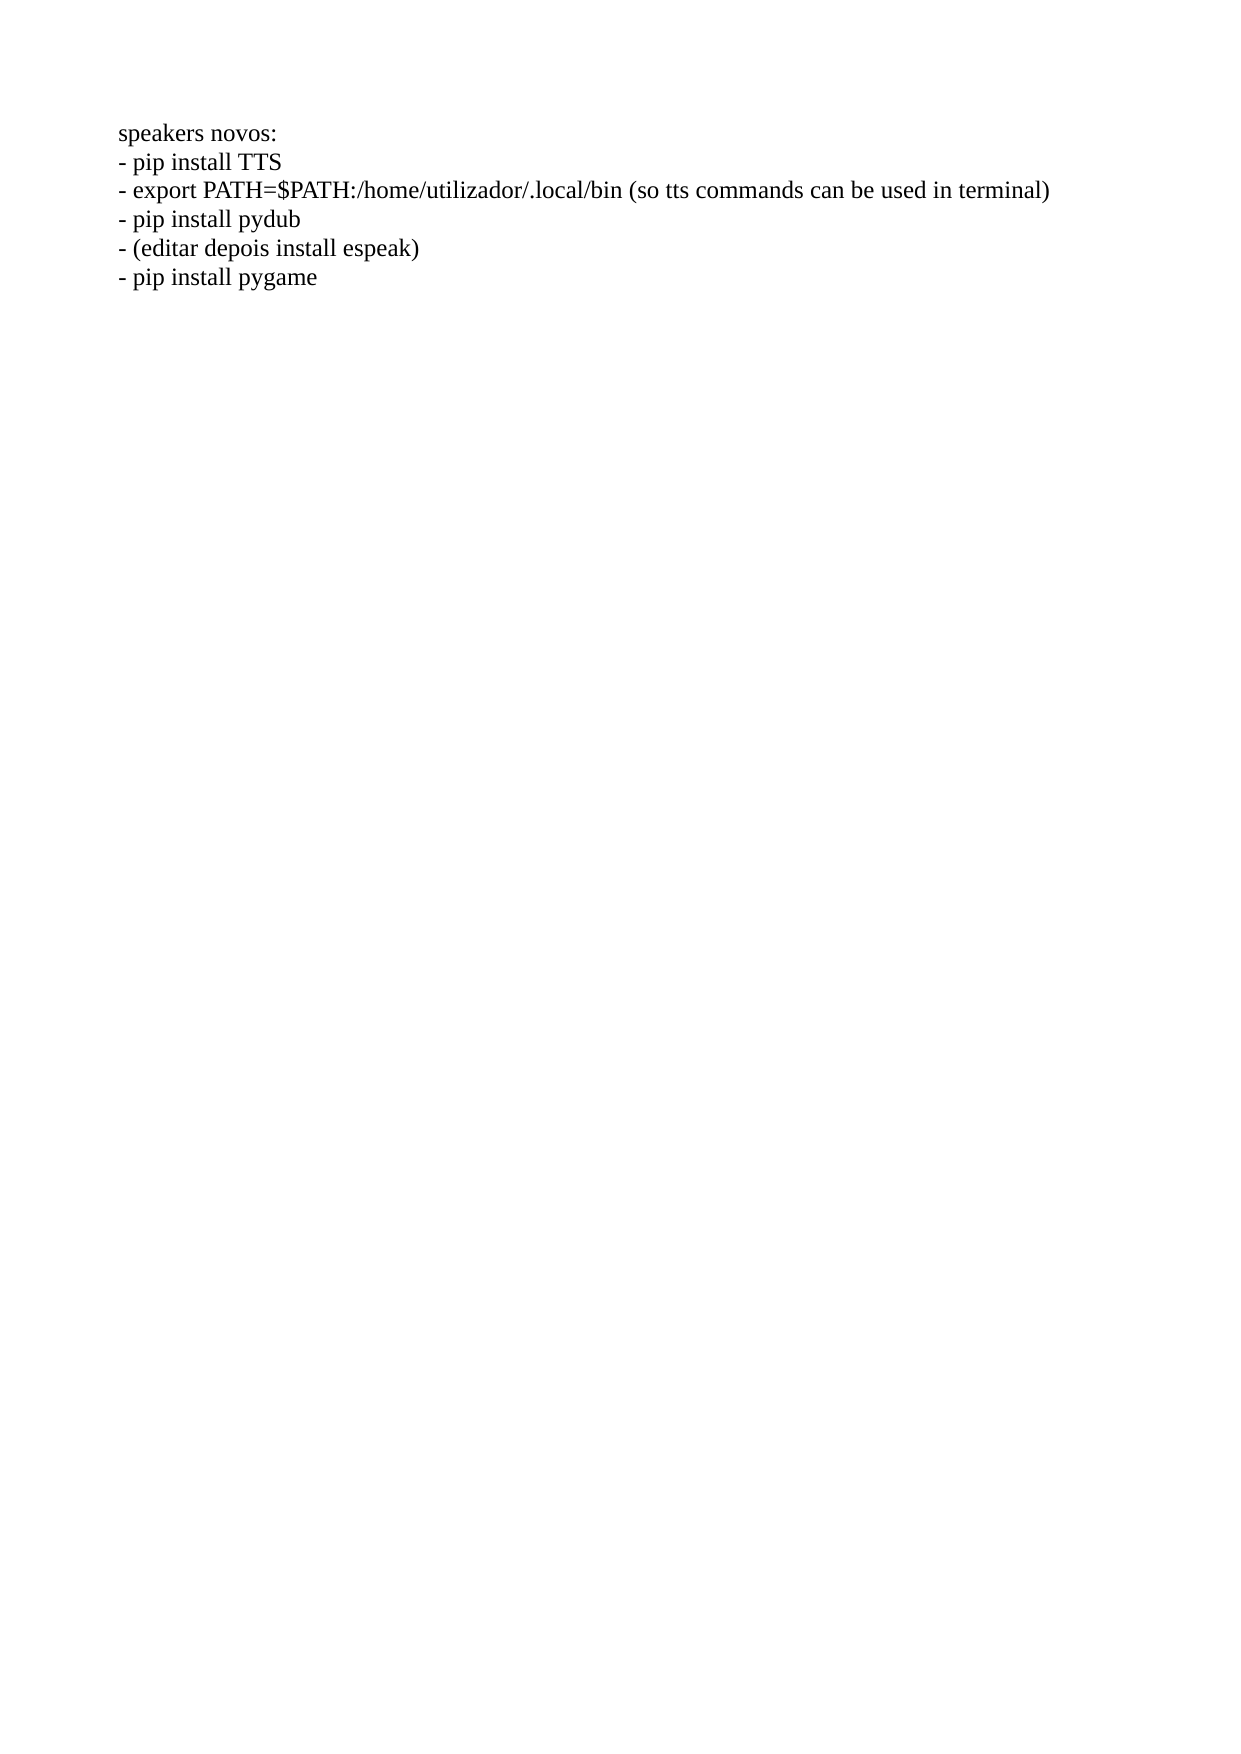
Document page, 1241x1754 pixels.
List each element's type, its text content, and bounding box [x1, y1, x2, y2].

text - pip install pydub [118, 204, 1122, 233]
text - pip install pygame [118, 262, 1122, 291]
text - export PATH=$PATH:/home/utilizador/.local/bin (so tts commands can be used in terminal) [118, 176, 1122, 204]
text - pip install TTS [118, 147, 1122, 176]
text speakers novos: [118, 118, 1122, 147]
text - (editar depois install espeak) [118, 233, 1122, 262]
